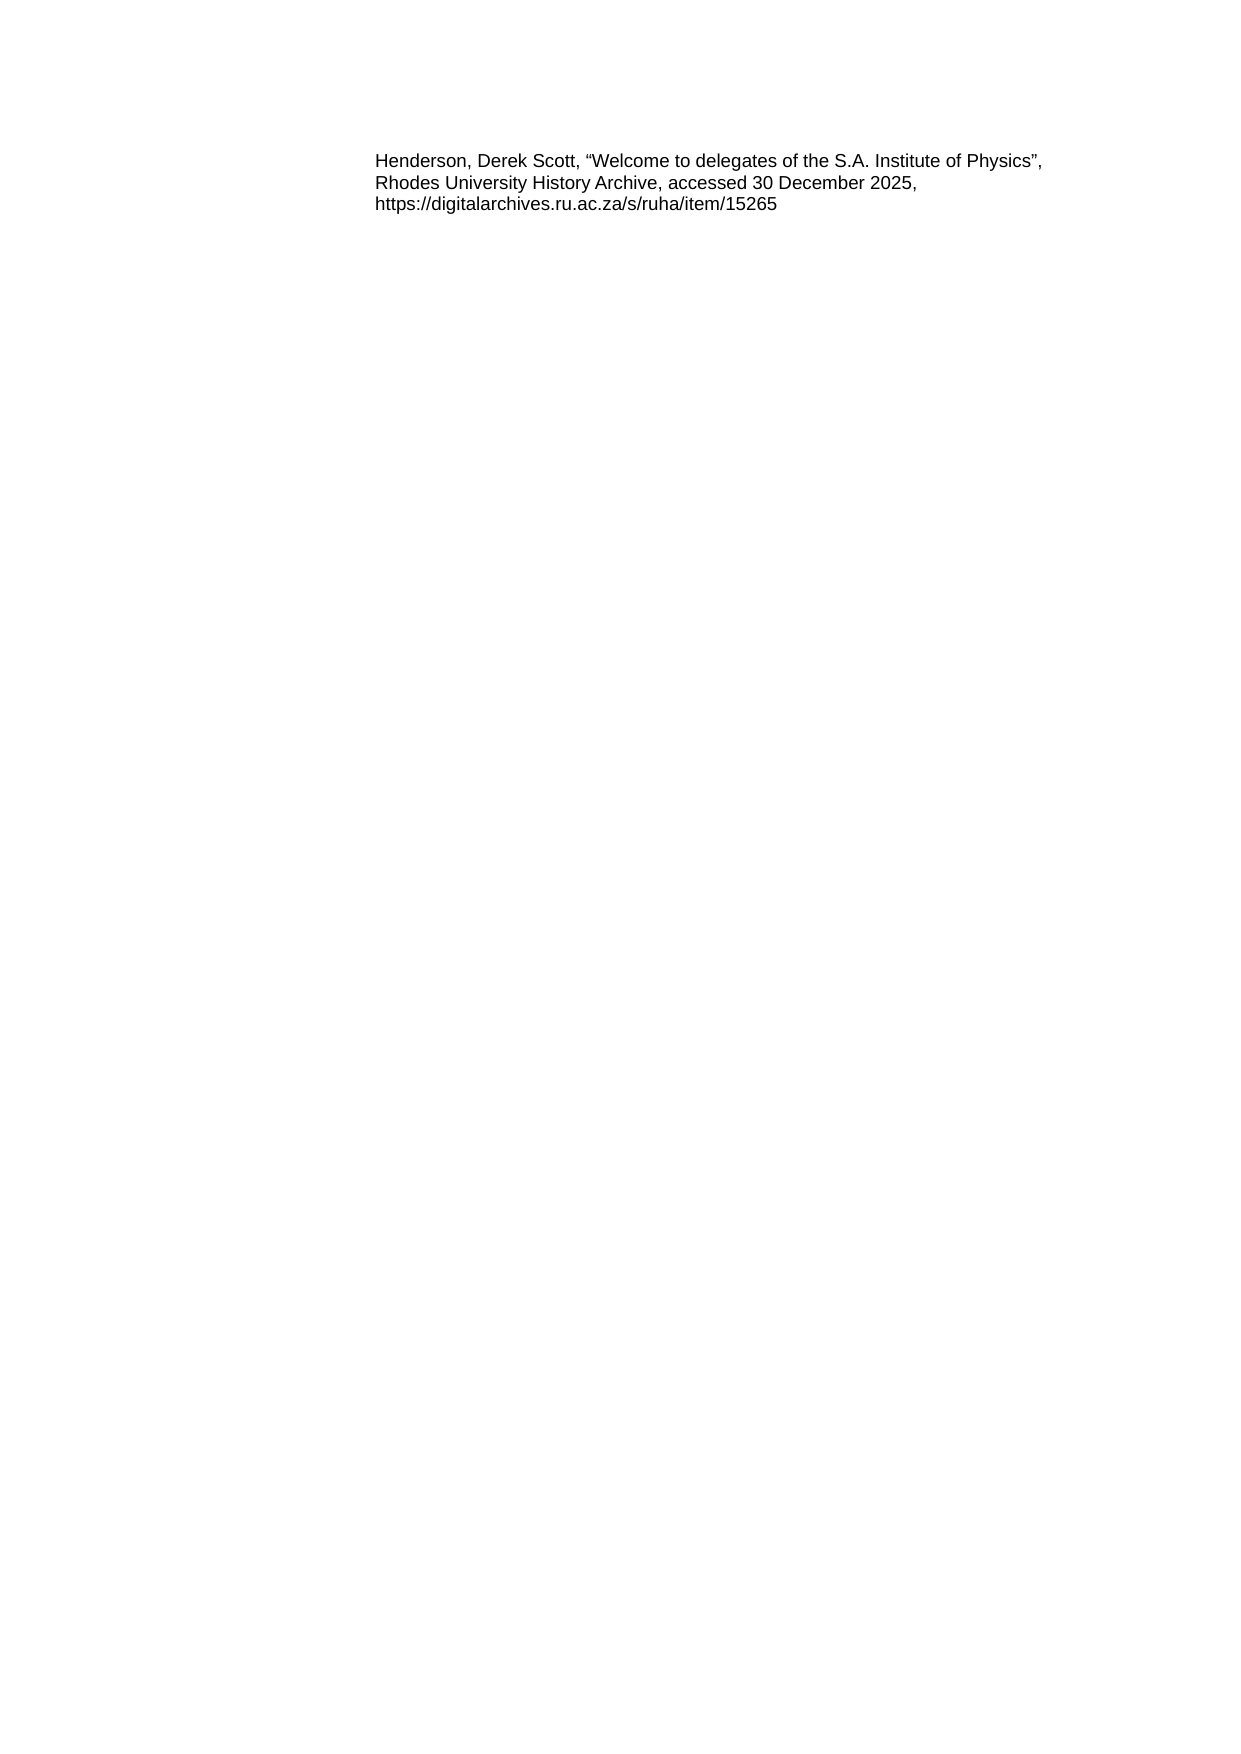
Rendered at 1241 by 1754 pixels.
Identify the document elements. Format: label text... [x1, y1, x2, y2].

text Henderson, Derek Scott, “Welcome to delegates of the S.A. Institute of Physics”, Rhodes University History Archive, accessed 30 December 2025, https://digitalarchives.ru.ac.za/s/ruha/item/15265 [375, 150, 1090, 215]
